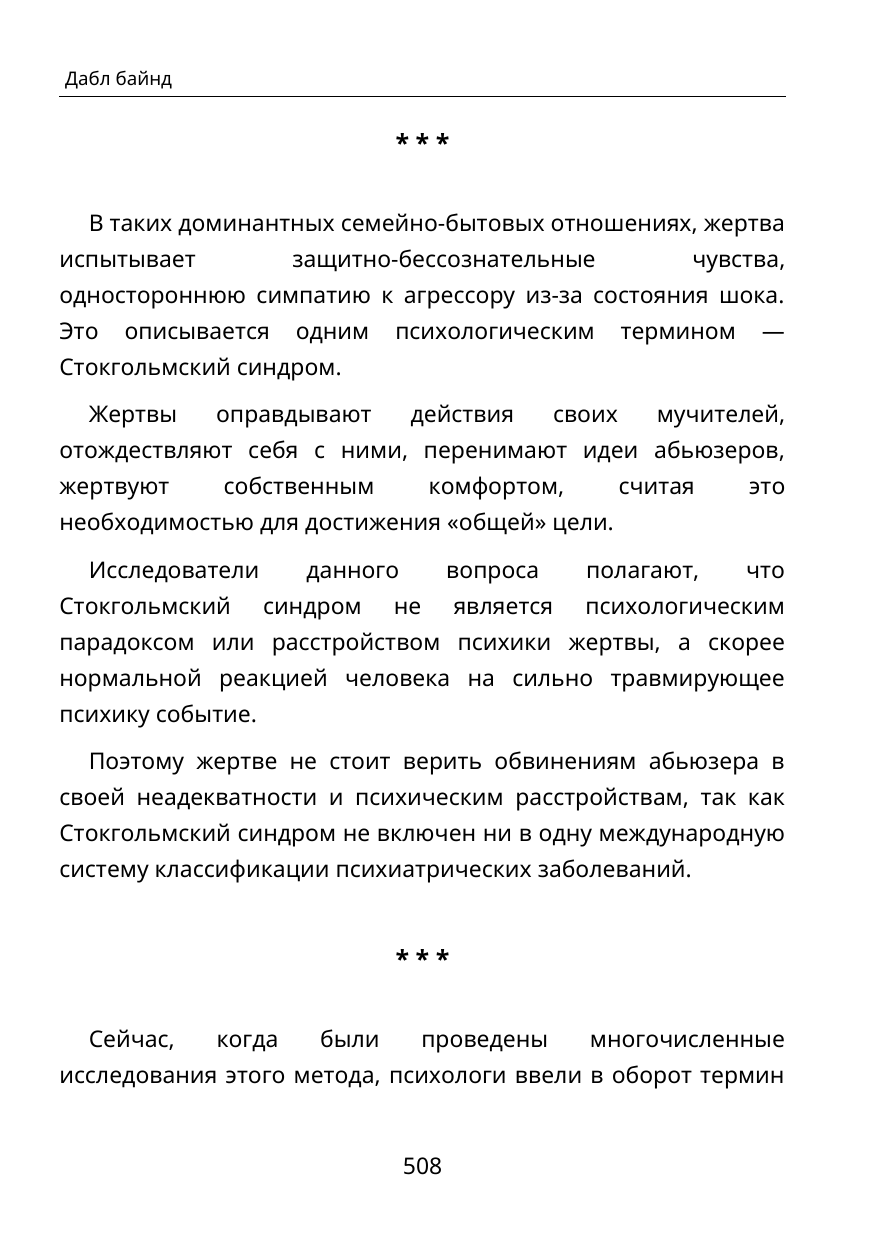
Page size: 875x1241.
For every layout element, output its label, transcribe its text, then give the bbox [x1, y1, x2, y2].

text Поэтому жертве не стоит верить обвинениям абьюзера в своей неадекватности и психическим расстройствам, так как Стокгольмский синдром не включен ни в одну международную систему классификации психиатрических заболеваний. [59, 745, 786, 884]
subtitle * * * [59, 942, 786, 976]
subtitle * * * [59, 126, 786, 160]
text Жертвы оправдывают действия своих мучителей, отождествляют себя с ними, перенимают идеи абьюзеров, жертвуют собственным комфортом, считая это необходимостью для достижения «общей» цели. [59, 398, 786, 537]
text Исследователи данного вопроса полагают, что Стокгольмский синдром не является психологическим парадоксом или расстройством психики жертвы, а скорее нормальной реакцией человека на сильно травмирующее психику событие. [59, 554, 786, 729]
text Сейчас, когда были проведены многочисленные исследования этого метода, психологи ввели в оборот термин [59, 1023, 786, 1090]
text В таких доминантных семейно-бытовых отношениях, жертва испытывает защитно-бессознательные чувства, одностороннюю симпатию к агрессору из-за состояния шока. Это описывается одним психологическим термином — Стокгольмский синдром. [59, 207, 786, 382]
